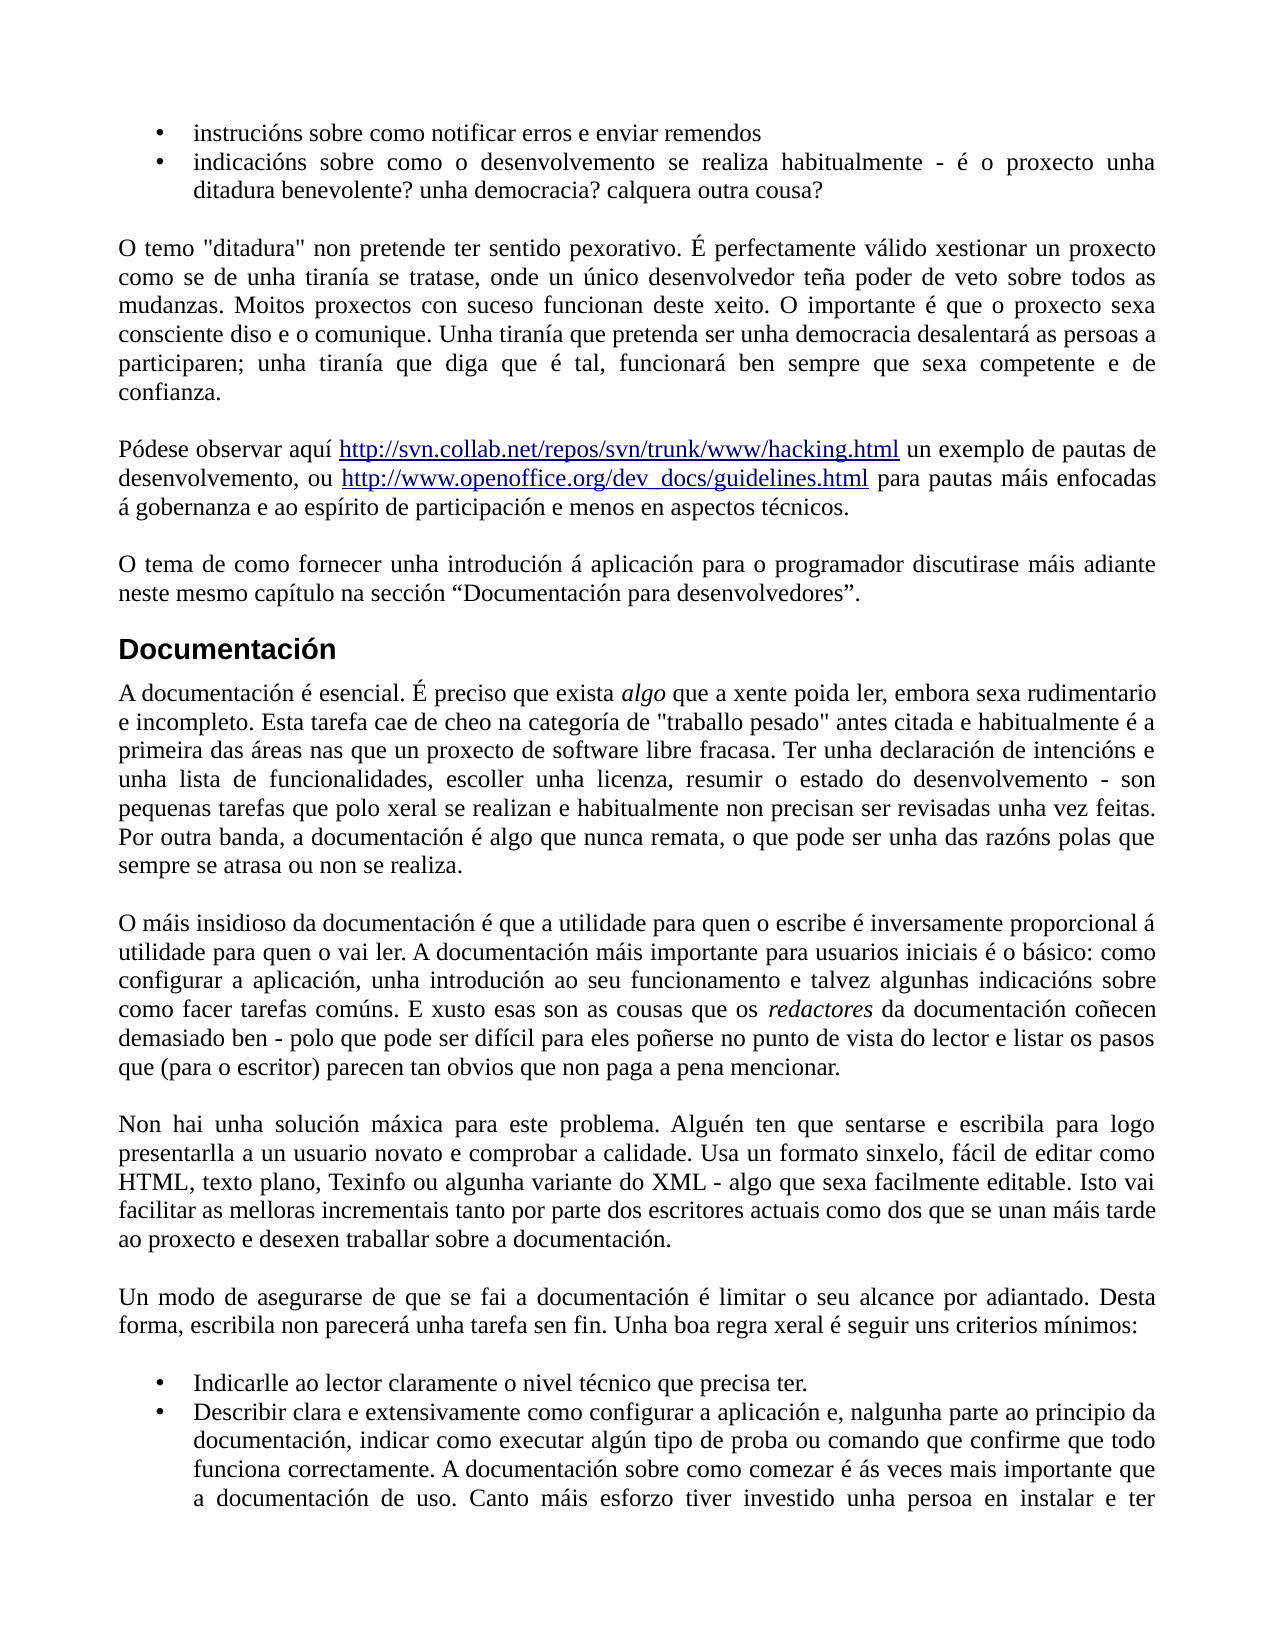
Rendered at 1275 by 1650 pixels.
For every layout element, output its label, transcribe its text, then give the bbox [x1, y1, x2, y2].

text O temo "ditadura" non pretende ter sentido pexorativo. É perfectamente válido xestionar un proxecto como se de unha tiranía se tratase, onde un único desenvolvedor teña poder de veto sobre todos as mudanzas. Moitos proxectos con suceso funcionan deste xeito. O importante é que o proxecto sexa consciente diso e o comunique. Unha tiranía que pretenda ser unha democracia desalentará as persoas a participaren; unha tiranía que diga que é tal, funcionará ben sempre que sexa competente e de confianza. [118, 233, 1157, 406]
text Un modo de asegurarse de que se fai a documentación é limitar o seu alcance por adiantado. Desta forma, escribila non parecerá unha tarefa sen fin. Unha boa regra xeral é seguir uns criterios mínimos: [118, 1282, 1157, 1339]
list instrucións sobre como notificar erros e enviar remendos [156, 118, 1157, 147]
text Pódese observar aquí http://svn.collab.net/repos/svn/trunk/www/hacking.html un exemplo de pautas de desenvolvemento, ou http://www.openoffice.org/dev_docs/guidelines.html para pautas máis enfocadas á gobernanza e ao espírito de participación e menos en aspectos técnicos. [118, 434, 1157, 521]
text O máis insidioso da documentación é que a utilidade para quen o escribe é inversamente proporcional á utilidade para quen o vai ler. A documentación máis importante para usuarios iniciais é o básico: como configurar a aplicación, unha introdución ao seu funcionamento e talvez algunhas indicacións sobre como facer tarefas comúns. E xusto esas son as cousas que os redactores da documentación coñecen demasiado ben - polo que pode ser difícil para eles poñerse no punto de vista do lector e listar os pasos que (para o escritor) parecen tan obvios que non paga a pena mencionar. [118, 908, 1157, 1080]
subtitle Documentación [118, 632, 1157, 665]
text O tema de como fornecer unha introdución á aplicación para o programador discutirase máis adiante neste mesmo capítulo na sección “Documentación para desenvolvedores”. [118, 549, 1157, 607]
list Indicarlle ao lector claramente o nivel técnico que precisa ter. [156, 1368, 1157, 1397]
list Describir clara e extensivamente como configurar a aplicación e, nalgunha parte ao principio da documentación, indicar como executar algún tipo de proba ou comando que confirme que todo funciona correctamente. A documentación sobre como comezar é ás veces mais importante que a documentación de uso. Canto máis esforzo tiver investido unha persoa en instalar e ter [156, 1397, 1157, 1512]
text Non hai unha solución máxica para este problema. Alguén ten que sentarse e escribila para logo presentarlla a un usuario novato e comprobar a calidade. Usa un formato sinxelo, fácil de editar como HTML, texto plano, Texinfo ou algunha variante do XML - algo que sexa facilmente editable. Isto vai facilitar as melloras incrementais tanto por parte dos escritores actuais como dos que se unan máis tarde ao proxecto e desexen traballar sobre a documentación. [118, 1109, 1157, 1253]
list indicacións sobre como o desenvolvemento se realiza habitualmente - é o proxecto unha ditadura benevolente? unha democracia? calquera outra cousa? [156, 147, 1157, 204]
text A documentación é esencial. É preciso que exista algo que a xente poida ler, embora sexa rudimentario e incompleto. Esta tarefa cae de cheo na categoría de "traballo pesado" antes citada e habitualmente é a primeira das áreas nas que un proxecto de software libre fracasa. Ter unha declaración de intencións e unha lista de funcionalidades, escoller unha licenza, resumir o estado do desenvolvemento - son pequenas tarefas que polo xeral se realizan e habitualmente non precisan ser revisadas unha vez feitas. Por outra banda, a documentación é algo que nunca remata, o que pode ser unha das razóns polas que sempre se atrasa ou non se realiza. [118, 678, 1157, 879]
